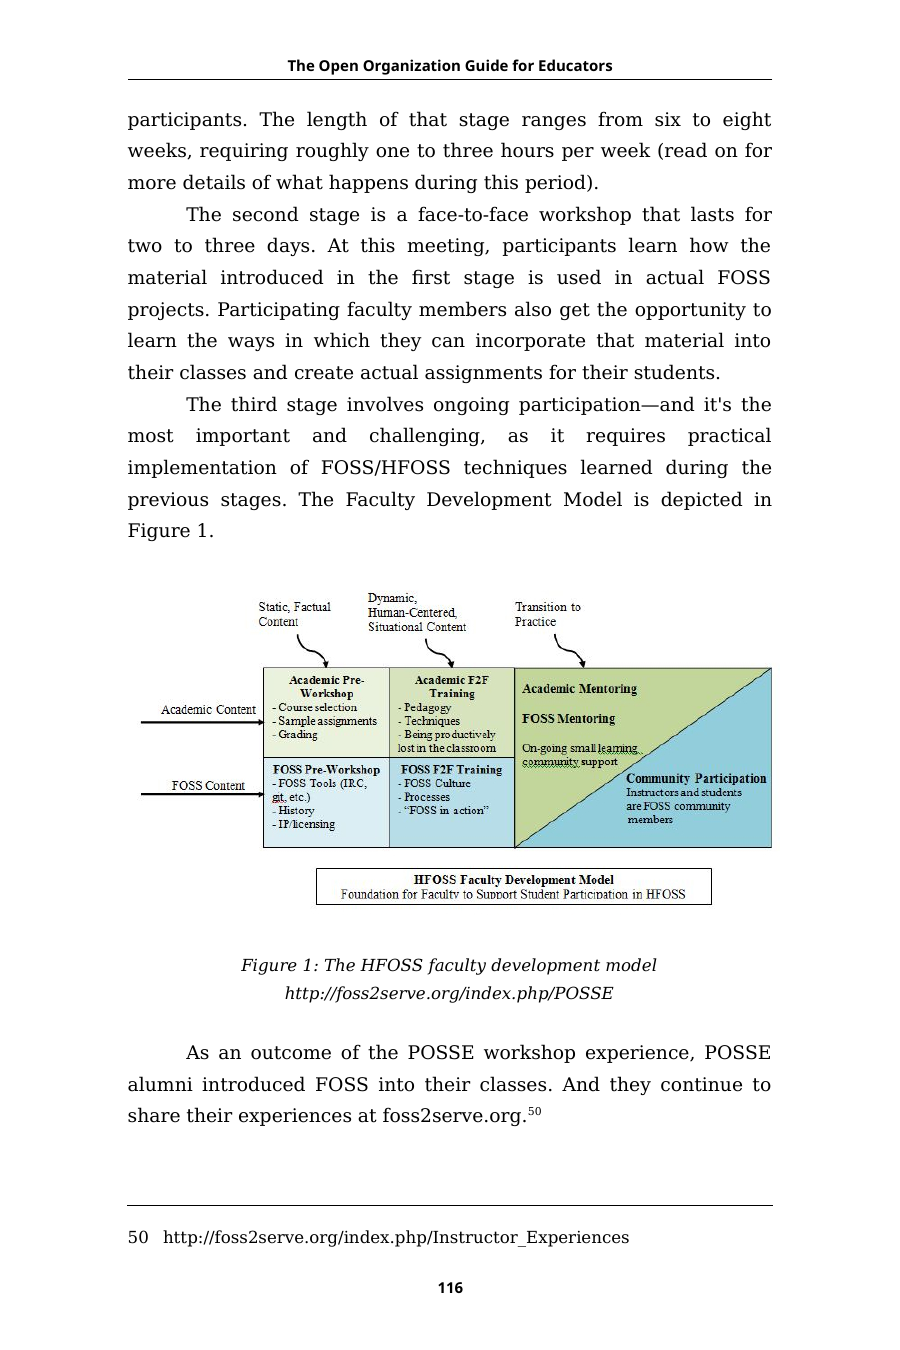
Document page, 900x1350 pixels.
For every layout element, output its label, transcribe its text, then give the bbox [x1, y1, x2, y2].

text participants. The length of that stage ranges from six to eight weeks, requiring roughly one to three hours per week (read on for more details of what happens during this period). [127, 109, 772, 194]
text Figure 1: The HFOSS faculty development model http://foss2serve.org/index.php/POSSE [127, 918, 772, 1003]
text As an outcome of the POSSE workshop experience, POSSE alumni introduced FOSS into their classes. And they continue to share their experiences at foss2serve.org. [127, 1042, 772, 1127]
text The third stage involves ongoing participation—and it's the most important and challenging, as it requires practical implementation of FOSS/HFOSS techniques learned during the previous stages. The Faculty Development Model is depicted in Figure 1. [127, 394, 772, 542]
text [127, 552, 772, 582]
text http://foss2serve.org/index.php/Instructor_Experiences [127, 1228, 772, 1247]
text The second stage is a face-to-face workshop that lasts for two to three days. At this meeting, participants learn how the material introduced in the first stage is used in actual FOSS projects. Participating faculty members also get the opportunity to learn the ways in which they can incorporate that material into their classes and create actual assignments for their students. [127, 204, 772, 384]
picture [120, 582, 781, 918]
